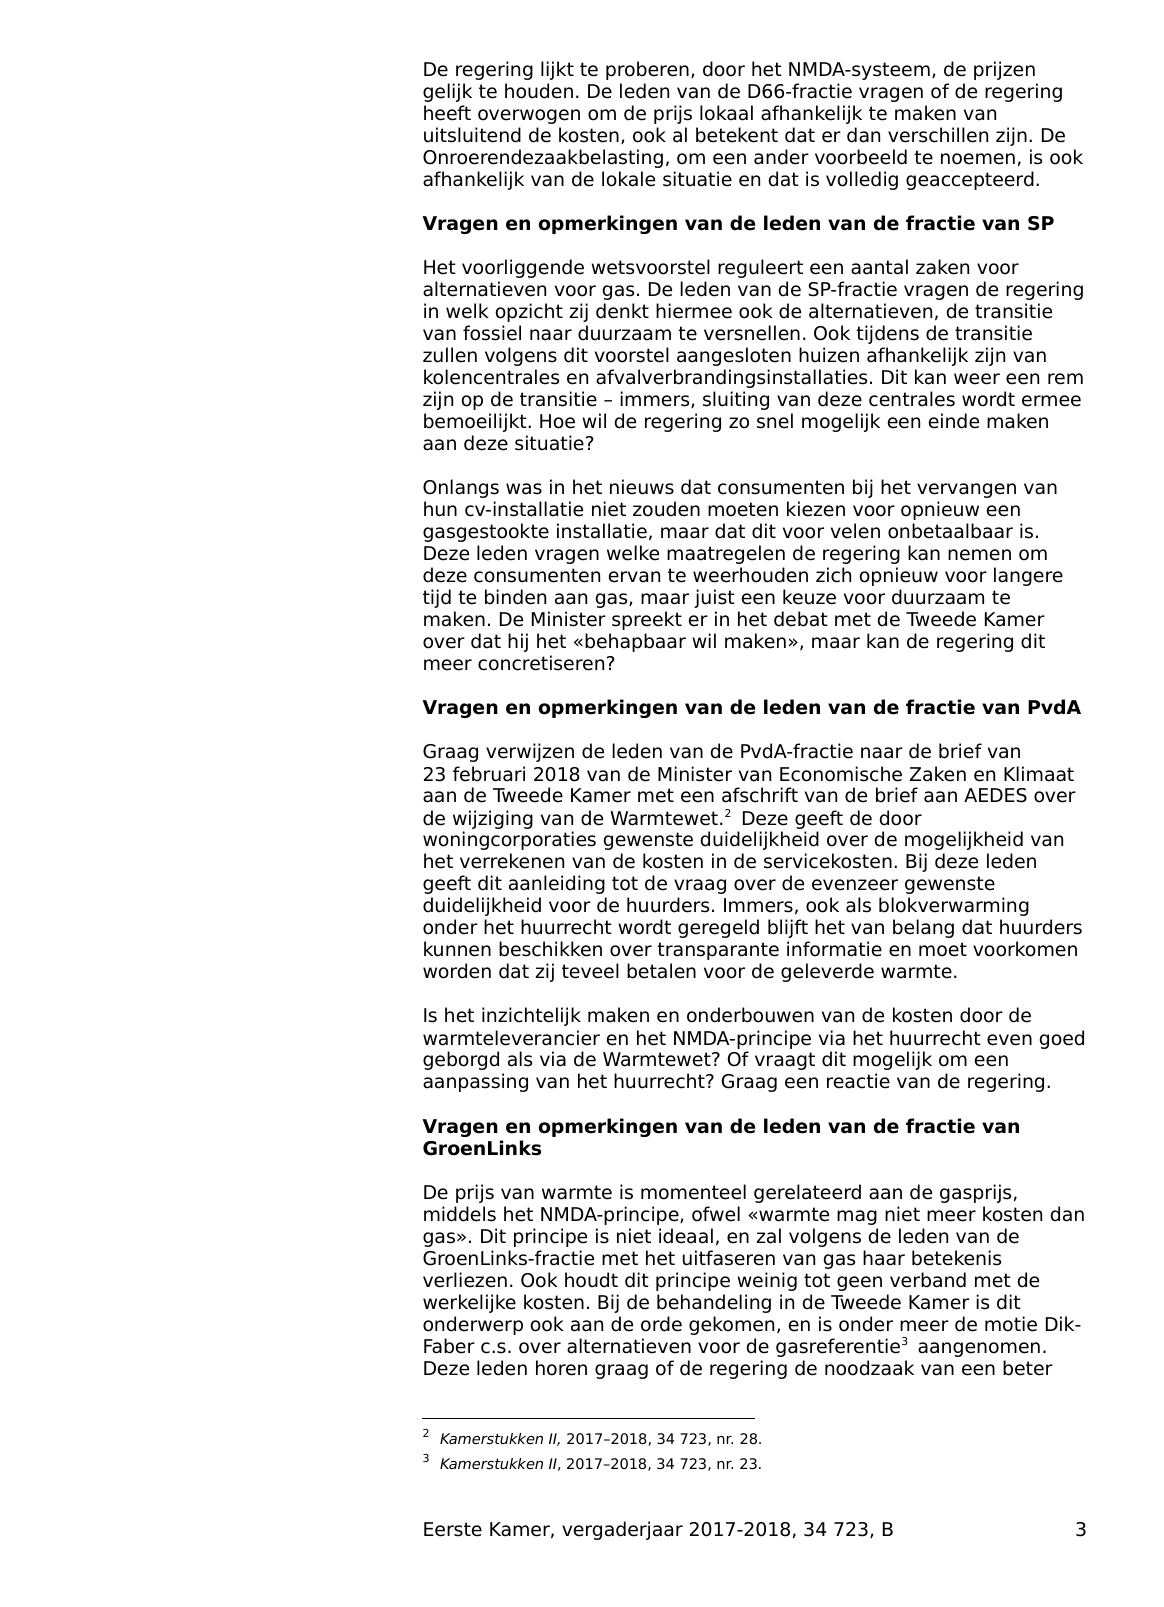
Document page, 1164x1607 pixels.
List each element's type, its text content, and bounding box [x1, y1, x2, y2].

text Graag verwijzen de leden van de PvdA-fractie naar de brief van 23 februari 2018 van de Minister van Economische Zaken en Klimaat aan de Tweede Kamer met een afschrift van de brief aan AEDES over de wijziging van de Warmtewet. Deze geeft de door woningcorporaties gewenste duidelijkheid over de mogelijkheid van het verrekenen van de kosten in de servicekosten. Bij deze leden geeft dit aanleiding tot de vraag over de evenzeer gewenste duidelijkheid voor de huurders. Immers, ook als blokverwarming onder het huurrecht wordt geregeld blijft het van belang dat huurders kunnen beschikken over transparante informatie en moet voorkomen worden dat zij teveel betalen voor de geleverde warmte. [422, 741, 1087, 983]
text De regering lijkt te proberen, door het NMDA-systeem, de prijzen gelijk te houden. De leden van de D66-fractie vragen of de regering heeft overwogen om de prijs lokaal afhankelijk te maken van uitsluitend de kosten, ook al betekent dat er dan verschillen zijn. De Onroerendezaakbelasting, om een ander voorbeeld te noemen, is ook afhankelijk van de lokale situatie en dat is volledig geaccepteerd. [422, 59, 1087, 191]
text Is het inzichtelijk maken en onderbouwen van de kosten door de warmteleverancier en het NMDA-principe via het huurrecht even goed geborgd als via de Warmtewet? Of vraagt dit mogelijk om een aanpassing van het huurrecht? Graag een reactie van de regering. [422, 1005, 1087, 1093]
text Onlangs was in het nieuws dat consumenten bij het vervangen van hun cv-installatie niet zouden moeten kiezen voor opnieuw een gasgestookte installatie, maar dat dit voor velen onbetaalbaar is. Deze leden vragen welke maatregelen de regering kan nemen om deze consumenten ervan te weerhouden zich opnieuw voor langere tijd te binden aan gas, maar juist een keuze voor duurzaam te maken. De Minister spreekt er in het debat met de Tweede Kamer over dat hij het «behapbaar wil maken», maar kan de regering dit meer concretiseren? [422, 477, 1087, 675]
text De prijs van warmte is momenteel gerelateerd aan de gasprijs, middels het NMDA-principe, ofwel «warmte mag niet meer kosten dan gas». Dit principe is niet ideaal, en zal volgens de leden van de GroenLinks-fractie met het uitfaseren van gas haar betekenis verliezen. Ook houdt dit principe weinig tot geen verband met de werkelijke kosten. Bij de behandeling in de Tweede Kamer is dit onderwerp ook aan de orde gekomen, en is onder meer de motie Dik-Faber c.s. over alternatieven voor de gasreferentie aangenomen. Deze leden horen graag of de regering de noodzaak van een beter [422, 1182, 1087, 1379]
text Kamerstukken II, 2017–2018, 34 723, nr. 28. [422, 1427, 1087, 1449]
text Het voorliggende wetsvoorstel reguleert een aantal zaken voor alternatieven voor gas. De leden van de SP-fractie vragen de regering in welk opzicht zij denkt hiermee ook de alternatieven, de transitie van fossiel naar duurzaam te versnellen. Ook tijdens de transitie zullen volgens dit voorstel aangesloten huizen afhankelijk zijn van kolencentrales en afvalverbrandingsinstallaties. Dit kan weer een rem zijn op de transitie – immers, sluiting van deze centrales wordt ermee bemoeilijkt. Hoe wil de regering zo snel mogelijk een einde maken aan deze situatie? [422, 257, 1087, 455]
subtitle Vragen en opmerkingen van de leden van de fractie van GroenLinks [422, 1116, 1087, 1159]
subtitle Vragen en opmerkingen van de leden van de fractie van SP [422, 213, 1087, 235]
subtitle Vragen en opmerkingen van de leden van de fractie van PvdA [422, 697, 1087, 719]
text Kamerstukken II, 2017–2018, 34 723, nr. 23. [422, 1452, 1087, 1474]
